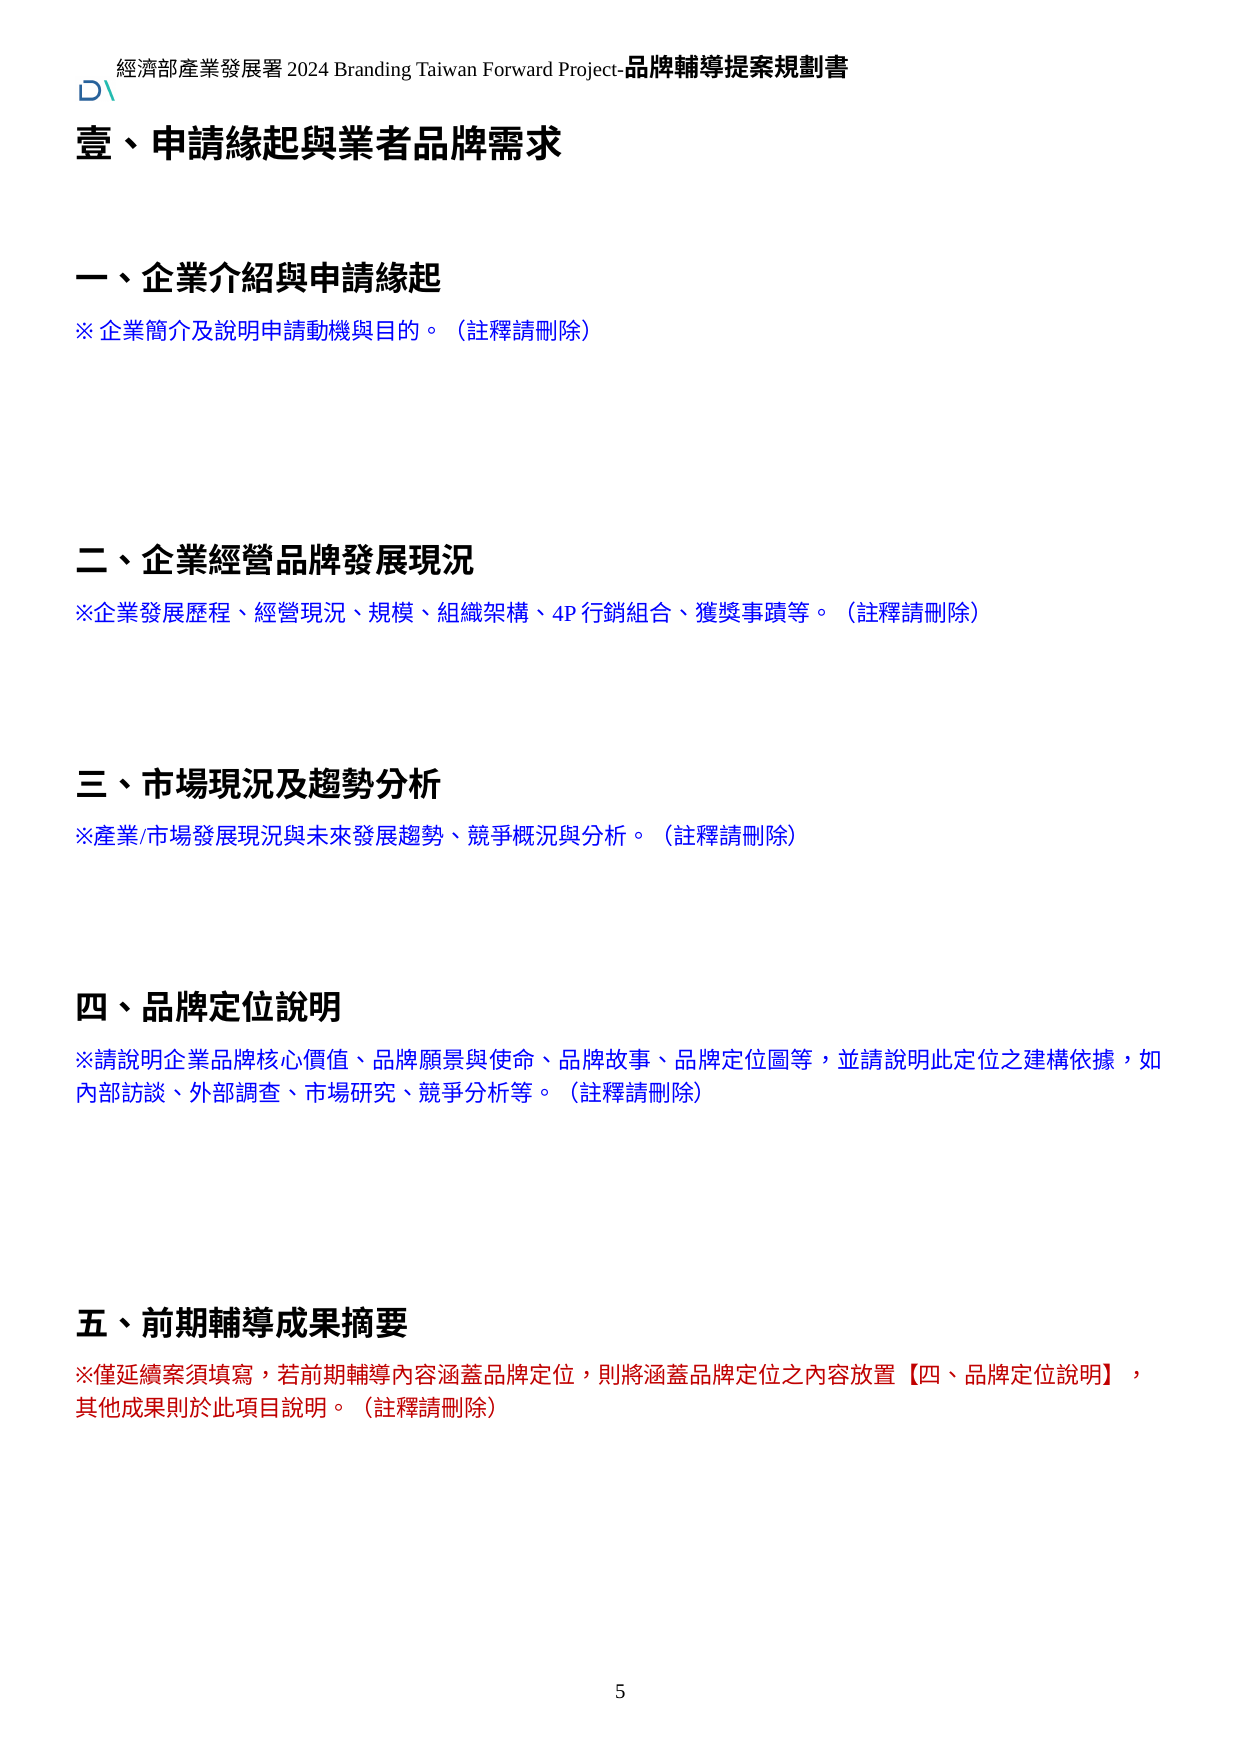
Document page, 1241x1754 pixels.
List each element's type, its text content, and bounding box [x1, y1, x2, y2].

text 一、企業介紹與申請緣起 [75, 252, 1165, 300]
text ※企業發展歷程、經營現況、規模、組織架構、4P行銷組合、獲獎事蹟等。（註釋請刪除） [75, 595, 1165, 628]
text 二、企業經營品牌發展現況 [75, 534, 1165, 582]
text ※ 企業簡介及說明申請動機與目的。（註釋請刪除） [75, 313, 1165, 346]
text 四、品牌定位說明 [75, 981, 1165, 1029]
text 壹、申請緣起與業者品牌需求 [75, 114, 1165, 168]
text ※僅延續案須填寫，若前期輔導內容涵蓋品牌定位，則將涵蓋品牌定位之內容放置【四、品牌定位說明】，其他成果則於此項目說明。（註釋請刪除） [75, 1357, 1165, 1423]
text 三、市場現況及趨勢分析 [75, 757, 1165, 806]
text ※產業/市場發展現況與未來發展趨勢、競爭概況與分析。（註釋請刪除） [75, 818, 1165, 851]
text ※請說明企業品牌核心價值、品牌願景與使命、品牌故事、品牌定位圖等，並請說明此定位之建構依據，如內部訪談、外部調查、市場研究、競爭分析等。（註釋請刪除） [75, 1042, 1165, 1108]
text 五、前期輔導成果摘要 [75, 1296, 1165, 1344]
